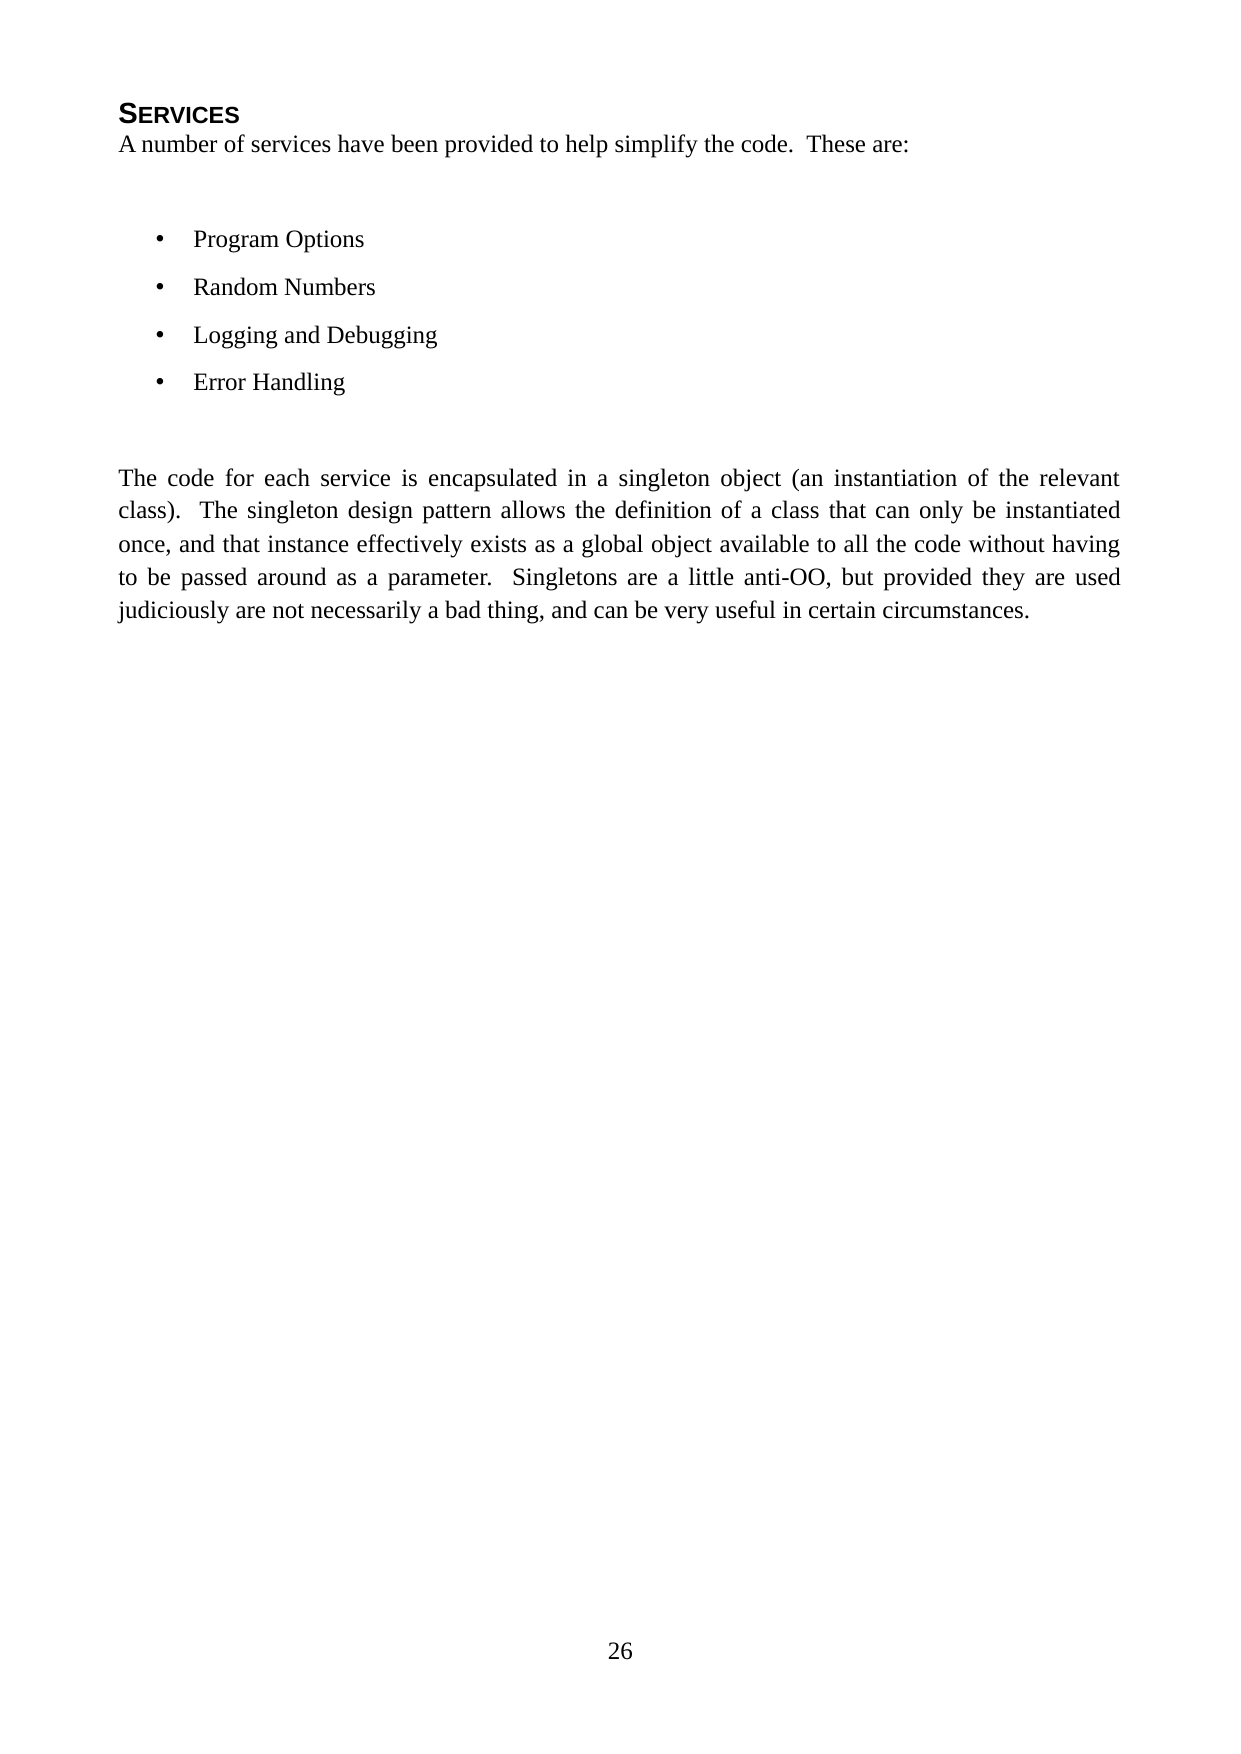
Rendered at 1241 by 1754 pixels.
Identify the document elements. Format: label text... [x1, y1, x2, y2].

list Error Handling [156, 367, 1122, 396]
list Program Options [156, 224, 1122, 253]
subtitle Services [118, 96, 1122, 129]
list Random Numbers [156, 272, 1122, 301]
text A number of services have been provided to help simplify the code. These are: [118, 129, 1122, 158]
text The code for each service is encapsulated in a singleton object (an instantiation of the relevant class). The singleton design pattern allows the definition of a class that can only be instantiated once, and that instance effectively exists as a global object available to all the code without having to be passed around as a parameter. Singletons are a little anti-OO, but provided they are used judiciously are not necessarily a bad thing, and can be very useful in certain circumstances. [118, 463, 1122, 623]
list Logging and Debugging [156, 320, 1122, 348]
